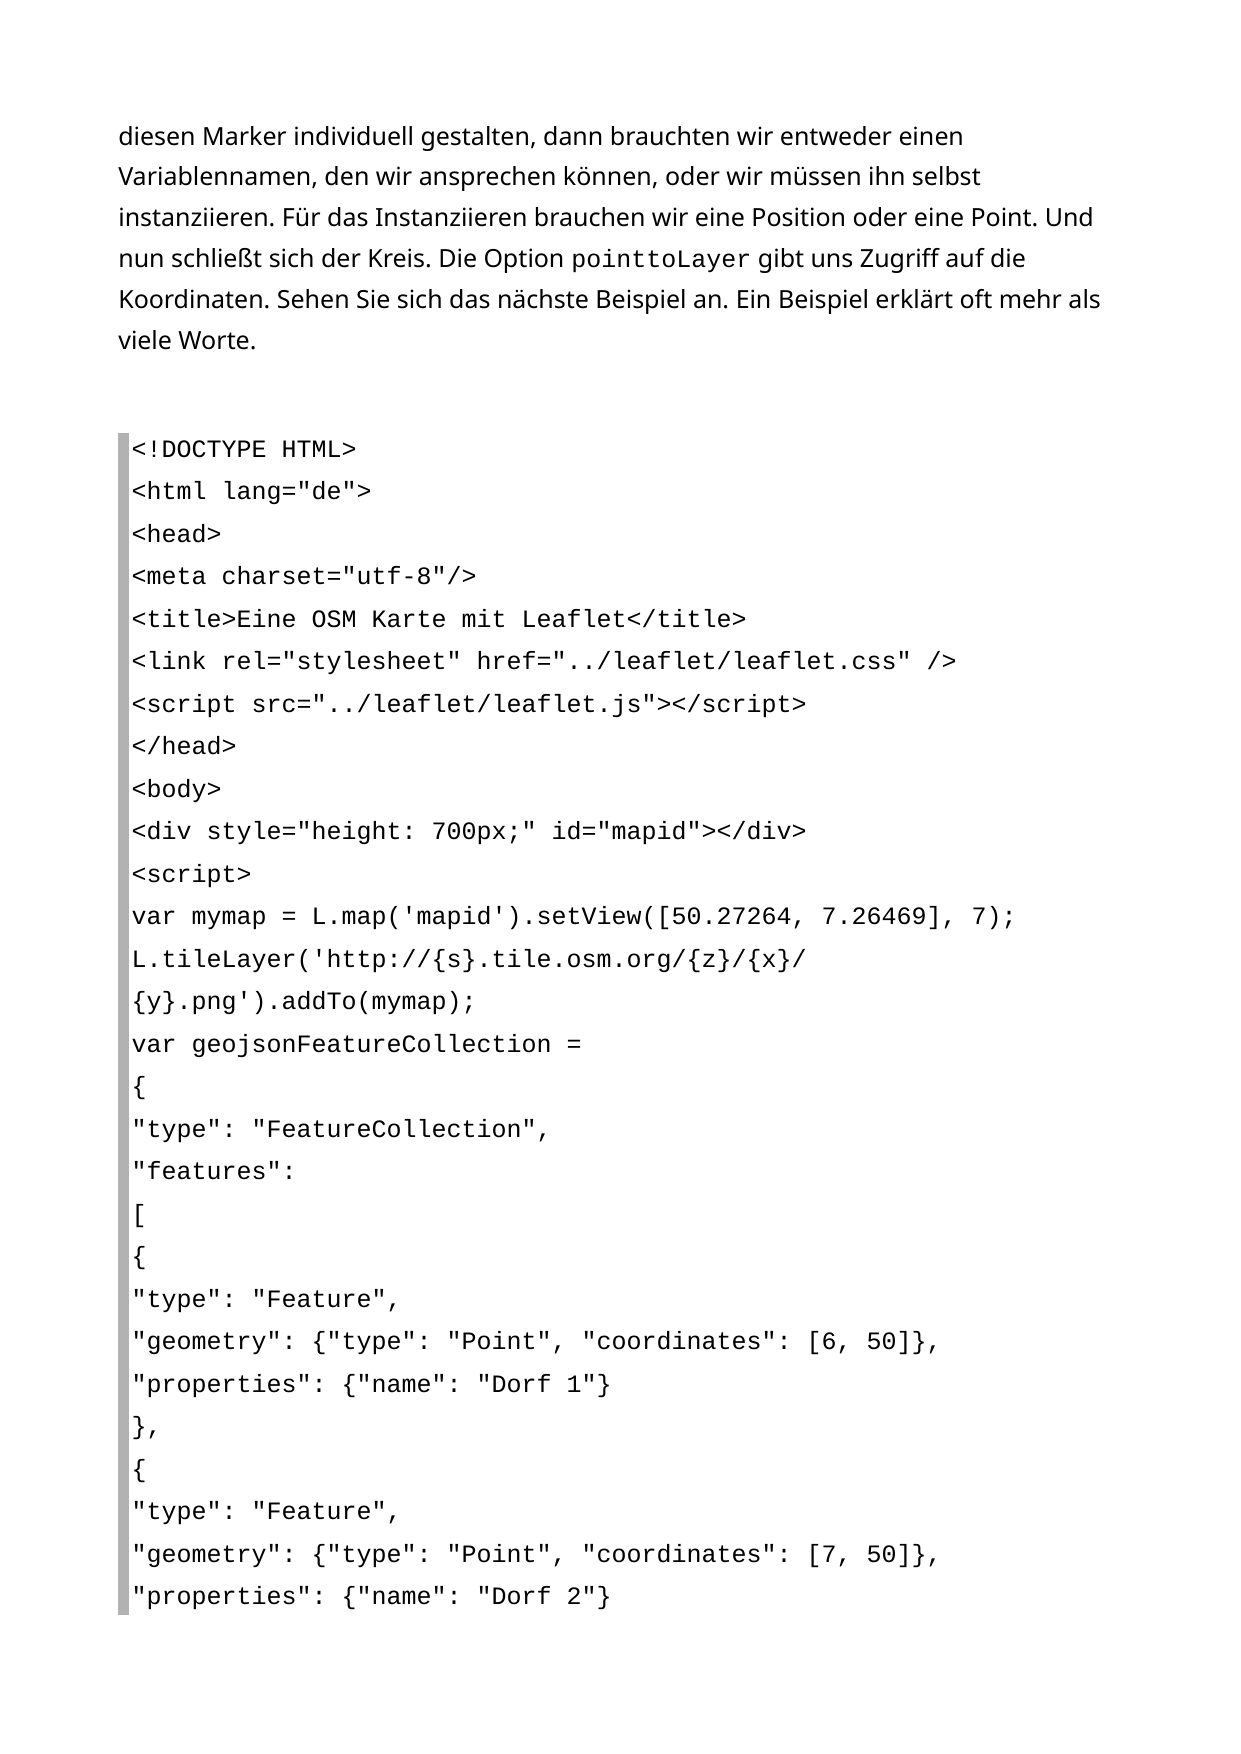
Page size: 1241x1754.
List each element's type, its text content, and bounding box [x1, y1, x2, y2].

text <script> [129, 858, 1122, 889]
text "features": [129, 1156, 1122, 1187]
text { [129, 1241, 1122, 1272]
text "geometry": {"type": "Point", "coordinates": [6, 50]}, [129, 1326, 1122, 1357]
text { [129, 1453, 1122, 1484]
text }, [129, 1411, 1122, 1442]
text "type": "Feature", [129, 1283, 1122, 1314]
text <!DOCTYPE HTML> [129, 433, 1122, 464]
text <script src="../leaflet/leaflet.js"></script> [129, 688, 1122, 719]
text "properties": {"name": "Dorf 1"} [129, 1368, 1122, 1399]
text "type": "FeatureCollection", [129, 1113, 1122, 1144]
text "geometry": {"type": "Point", "coordinates": [7, 50]}, [129, 1538, 1122, 1569]
text <meta charset="utf-8"/> [129, 561, 1122, 592]
text "properties": {"name": "Dorf 2"} [129, 1581, 1122, 1615]
text <div style="height: 700px;" id="mapid"></div> [129, 816, 1122, 847]
text diesen Marker individuell gestalten, dann brauchten wir entweder einen Variablennamen, den wir ansprechen können, oder wir müssen ihn selbst instanziieren. Für das Instanziieren brauchen wir eine Position oder eine Point. Und nun schließt sich der Kreis. Die Option pointtoLayer gibt uns Zugriff auf die Koordinaten. Sehen Sie sich das nächste Beispiel an. Ein Beispiel erklärt oft mehr als viele Worte. [118, 118, 1122, 357]
text <html lang="de"> [129, 476, 1122, 507]
text </head> [129, 731, 1122, 762]
text L.tileLayer('http://{s}.tile.osm.org/{z}/{x}/{y}.png').addTo(mymap); [129, 943, 1122, 1017]
text [ [129, 1198, 1122, 1229]
text <body> [129, 773, 1122, 804]
text "type": "Feature", [129, 1496, 1122, 1527]
text <title>Eine OSM Karte mit Leaflet</title> [129, 603, 1122, 634]
text { [129, 1071, 1122, 1102]
text var geojsonFeatureCollection = [129, 1028, 1122, 1059]
text <link rel="stylesheet" href="../leaflet/leaflet.css" /> [129, 646, 1122, 677]
text var mymap = L.map('mapid').setView([50.27264, 7.26469], 7); [129, 901, 1122, 932]
text <head> [129, 518, 1122, 549]
